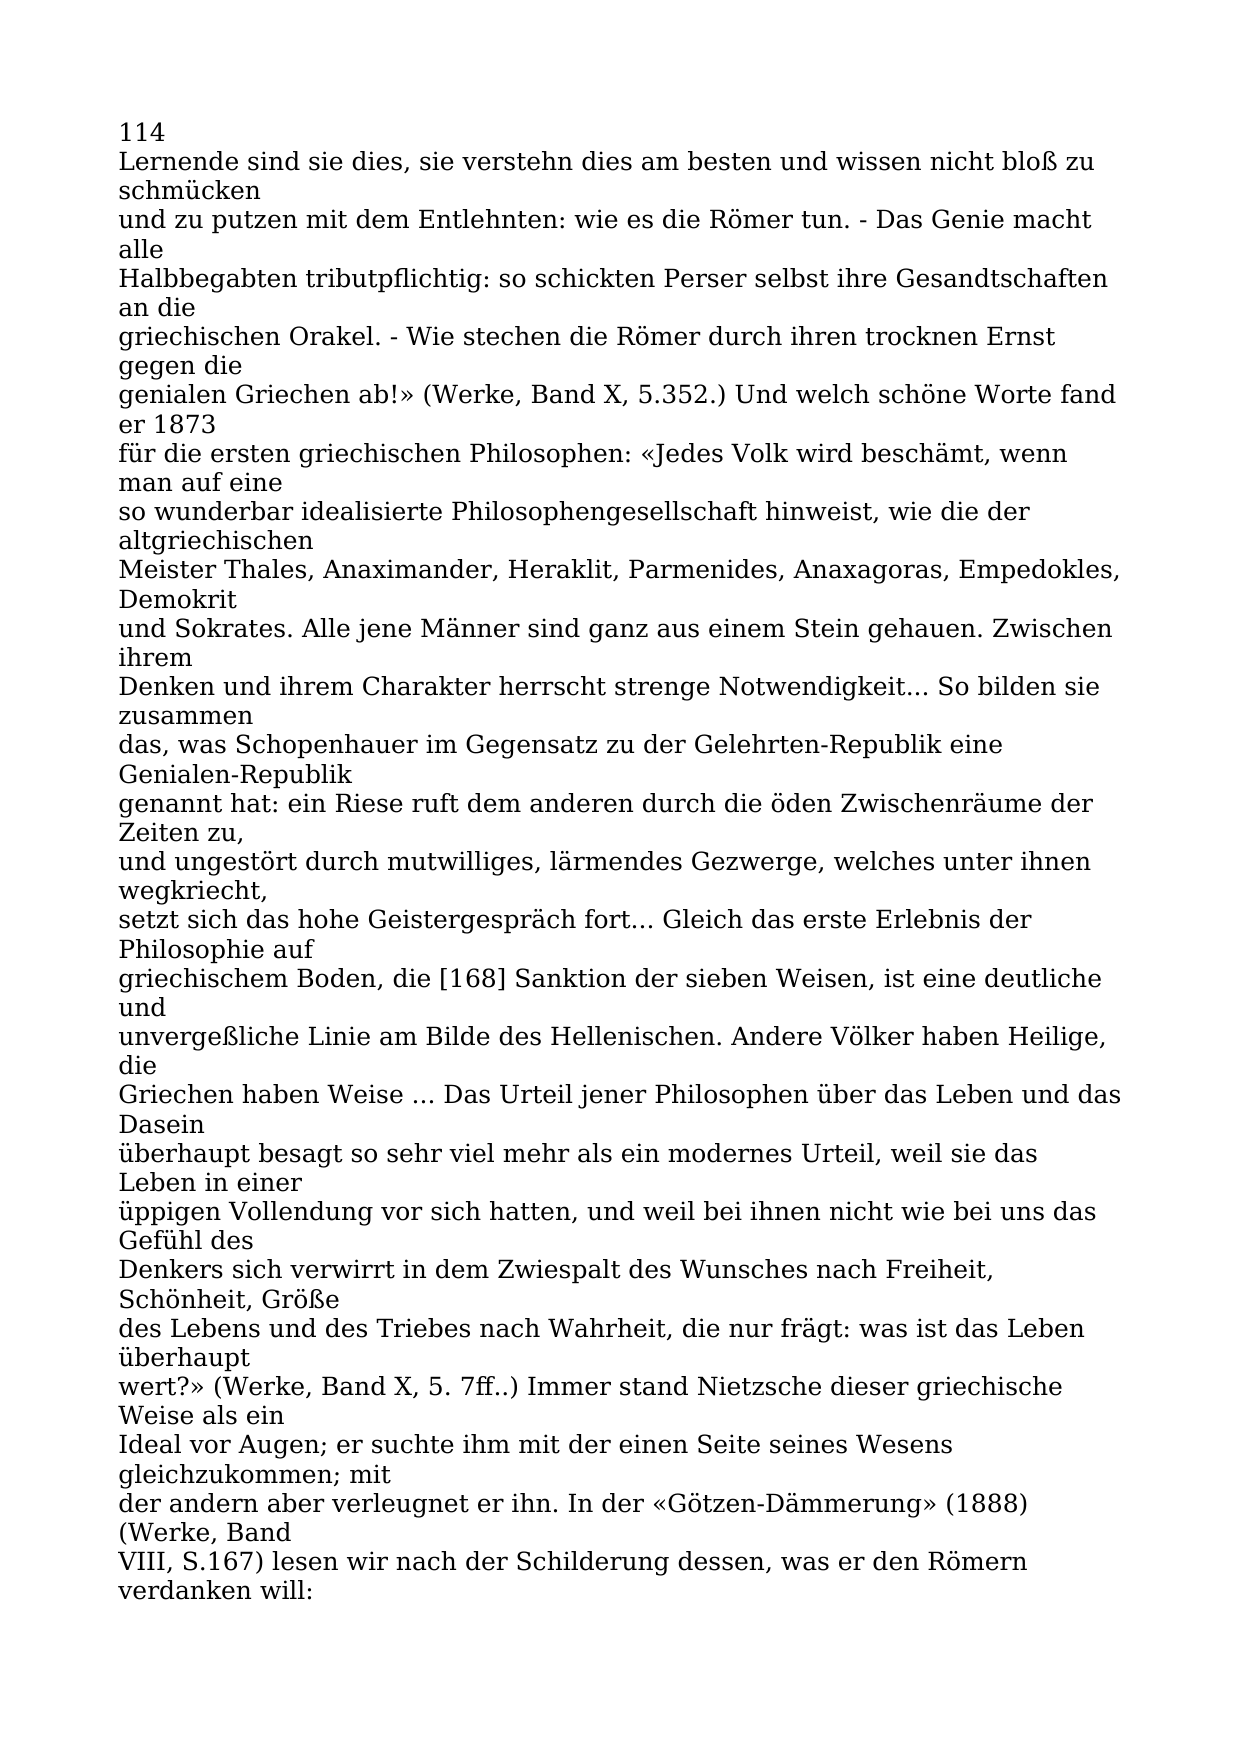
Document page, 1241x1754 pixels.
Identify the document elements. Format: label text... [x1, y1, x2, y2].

text des Lebens und des Triebes nach Wahrheit, die nur frägt: was ist das Leben überhaupt [118, 1314, 1122, 1372]
text und Sokrates. Alle jene Männer sind ganz aus einem Stein gehauen. Zwischen ihrem [118, 614, 1122, 672]
text Halbbegabten tributpflichtig: so schickten Perser selbst ihre Gesandtschaften an die [118, 264, 1122, 322]
text 114 [118, 118, 1122, 147]
text der andern aber verleugnet er ihn. In der «Götzen-Dämmerung» (1888) (Werke, Band [118, 1489, 1122, 1547]
text genannt hat: ein Riese ruft dem anderen durch die öden Zwischenräume der Zeiten zu, [118, 789, 1122, 847]
text Denken und ihrem Charakter herrscht strenge Notwendigkeit... So bilden sie zusammen [118, 672, 1122, 731]
text griechischen Orakel. - Wie stechen die Römer durch ihren trocknen Ernst gegen die [118, 322, 1122, 381]
text das, was Schopenhauer im Gegensatz zu der Gelehrten-Republik eine Genialen-Republik [118, 731, 1122, 789]
text genialen Griechen ab!» (Werke, Band X, 5.352.) Und welch schöne Worte fand er 1873 [118, 381, 1122, 439]
text wert?» (Werke, Band X, 5. 7ff..) Immer stand Nietzsche dieser griechische Weise als ein [118, 1372, 1122, 1431]
text Lernende sind sie dies, sie verstehn dies am besten und wissen nicht bloß zu schmücken [118, 147, 1122, 206]
text Ideal vor Augen; er suchte ihm mit der einen Seite seines Wesens gleichzukommen; mit [118, 1431, 1122, 1489]
text und ungestört durch mutwilliges, lärmendes Gezwerge, welches unter ihnen wegkriecht, [118, 847, 1122, 906]
text griechischem Boden, die [168] Sanktion der sieben Weisen, ist eine deutliche und [118, 964, 1122, 1022]
text so wunderbar idealisierte Philosophengesellschaft hinweist, wie die der altgriechischen [118, 497, 1122, 556]
text üppigen Vollendung vor sich hatten, und weil bei ihnen nicht wie bei uns das Gefühl des [118, 1197, 1122, 1256]
text unvergeßliche Linie am Bilde des Hellenischen. Andere Völker haben Heilige, die [118, 1022, 1122, 1081]
text Griechen haben Weise ... Das Urteil jener Philosophen über das Leben und das Dasein [118, 1081, 1122, 1139]
text VIII, S.167) lesen wir nach der Schilderung dessen, was er den Römern verdanken will: [118, 1547, 1122, 1606]
text Denkers sich verwirrt in dem Zwiespalt des Wunsches nach Freiheit, Schönheit, Größe [118, 1256, 1122, 1314]
text setzt sich das hohe Geistergespräch fort... Gleich das erste Erlebnis der Philosophie auf [118, 906, 1122, 964]
text und zu putzen mit dem Entlehnten: wie es die Römer tun. - Das Genie macht alle [118, 206, 1122, 264]
text für die ersten griechischen Philosophen: «Jedes Volk wird beschämt, wenn man auf eine [118, 439, 1122, 497]
text Meister Thales, Anaximander, Heraklit, Parmenides, Anaxagoras, Empedokles, Demokrit [118, 556, 1122, 614]
text überhaupt besagt so sehr viel mehr als ein modernes Urteil, weil sie das Leben in einer [118, 1139, 1122, 1197]
